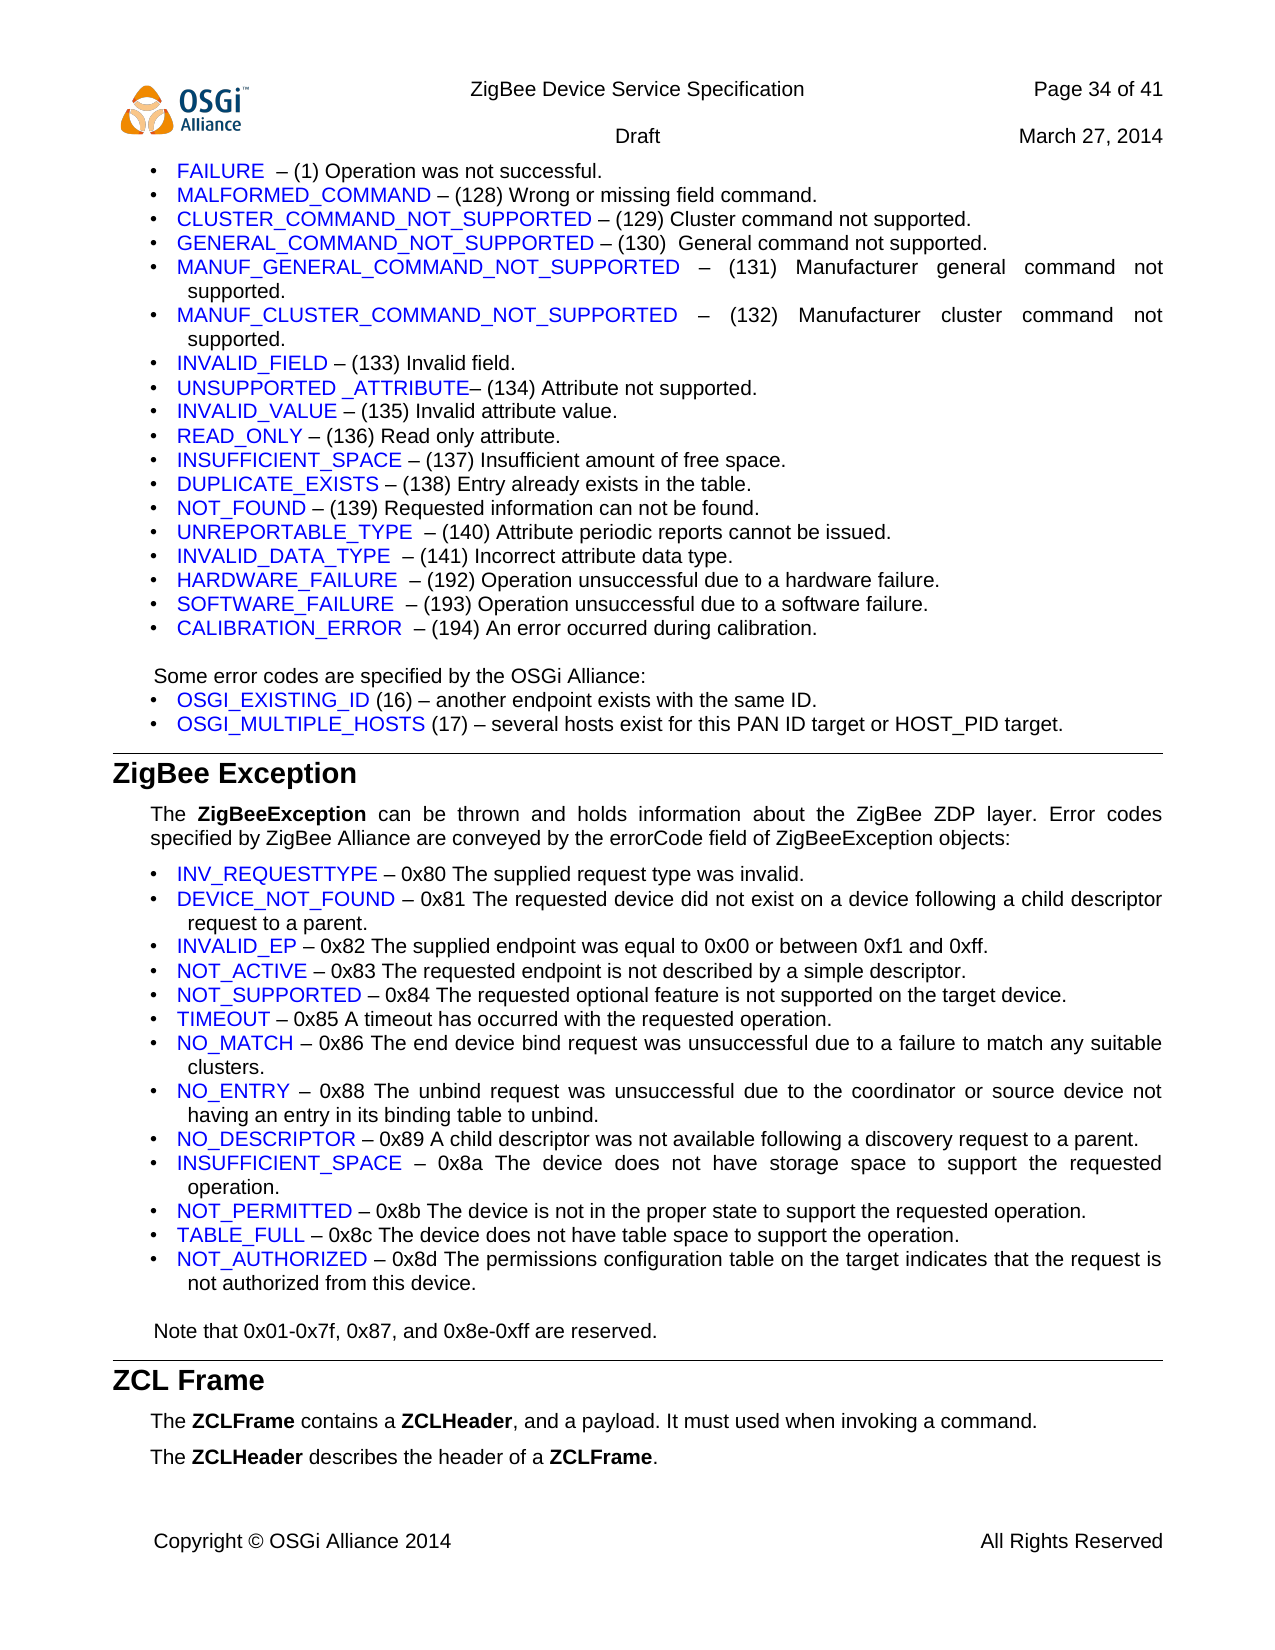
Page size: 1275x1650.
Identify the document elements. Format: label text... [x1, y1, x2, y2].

list NO_DESCRIPTOR – 0x89 A child descriptor was not available following a discovery request to a parent. [150, 1127, 1163, 1151]
text The ZigBeeException can be thrown and holds information about the ZigBee ZDP layer. Error codes specified by ZigBee Alliance are conveyed by the errorCode field of ZigBeeException objects: [150, 802, 1163, 850]
text Some error codes are specified by the OSGi Alliance: [153, 664, 1163, 688]
list NOT_SUPPORTED – 0x84 The requested optional feature is not supported on the target device. [150, 982, 1163, 1007]
text Note that 0x01-0x7f, 0x87, and 0x8e-0xff are reserved. [153, 1319, 1163, 1343]
list INVALID_VALUE – (135) Invalid attribute value. [150, 399, 1163, 423]
list CLUSTER_COMMAND_NOT_SUPPORTED – (129) Cluster command not supported. [150, 207, 1163, 231]
subtitle ZigBee Exception [112, 754, 1163, 789]
list INSUFFICIENT_SPACE – 0x8a The device does not have storage space to support the requested operation. [150, 1151, 1163, 1199]
list HARDWARE_FAILURE – (192) Operation unsuccessful due to a hardware failure. [150, 568, 1163, 592]
list CALIBRATION_ERROR – (194) An error occurred during calibration. [150, 616, 1163, 640]
list UNSUPPORTED _ATTRIBUTE– (134) Attribute not supported. [150, 375, 1163, 399]
list INVALID_FIELD – (133) Invalid field. [150, 351, 1163, 375]
list TIMEOUT – 0x85 A timeout has occurred with the requested operation. [150, 1007, 1163, 1031]
list NOT_AUTHORIZED – 0x8d The permissions configuration table on the target indicates that the request is not authorized from this device. [150, 1247, 1163, 1295]
list DEVICE_NOT_FOUND – 0x81 The requested device did not exist on a device following a child descriptor request to a parent. [150, 886, 1163, 934]
list MANUF_CLUSTER_COMMAND_NOT_SUPPORTED – (132) Manufacturer cluster command not supported. [150, 303, 1163, 351]
subtitle ZCL Frame [112, 1361, 1163, 1396]
list UNREPORTABLE_TYPE – (140) Attribute periodic reports cannot be issued. [150, 520, 1163, 544]
list READ_ONLY – (136) Read only attribute. [150, 423, 1163, 447]
list GENERAL_COMMAND_NOT_SUPPORTED – (130) General command not supported. [150, 231, 1163, 255]
list INV_REQUESTTYPE – 0x80 The supplied request type was invalid. [150, 862, 1163, 886]
list NOT_ACTIVE – 0x83 The requested endpoint is not described by a simple descriptor. [150, 958, 1163, 982]
list MALFORMED_COMMAND – (128) Wrong or missing field command. [150, 183, 1163, 207]
list OSGI_MULTIPLE_HOSTS (17) – several hosts exist for this PAN ID target or HOST_PID target. [150, 712, 1163, 736]
list INVALID_DATA_TYPE – (141) Incorrect attribute data type. [150, 544, 1163, 568]
list DUPLICATE_EXISTS – (138) Entry already exists in the table. [150, 472, 1163, 496]
list NO_ENTRY – 0x88 The unbind request was unsuccessful due to the coordinator or source device not having an entry in its binding table to unbind. [150, 1079, 1163, 1127]
list TABLE_FULL – 0x8c The device does not have table space to support the operation. [150, 1223, 1163, 1247]
picture [113, 78, 257, 142]
list NOT_FOUND – (139) Requested information can not be found. [150, 496, 1163, 520]
list OSGI_EXISTING_ID (16) – another endpoint exists with the same ID. [150, 688, 1163, 712]
list SOFTWARE_FAILURE – (193) Operation unsuccessful due to a software failure. [150, 592, 1163, 616]
list INVALID_EP – 0x82 The supplied endpoint was equal to 0x00 or between 0xf1 and 0xff. [150, 934, 1163, 958]
list NOT_PERMITTED – 0x8b The device is not in the proper state to support the requested operation. [150, 1199, 1163, 1223]
list NO_MATCH – 0x86 The end device bind request was unsuccessful due to a failure to match any suitable clusters. [150, 1031, 1163, 1079]
list INSUFFICIENT_SPACE – (137) Insufficient amount of free space. [150, 447, 1163, 472]
list FAILURE – (1) Operation was not successful. [150, 159, 1163, 183]
list MANUF_GENERAL_COMMAND_NOT_SUPPORTED – (131) Manufacturer general command not supported. [150, 255, 1163, 303]
